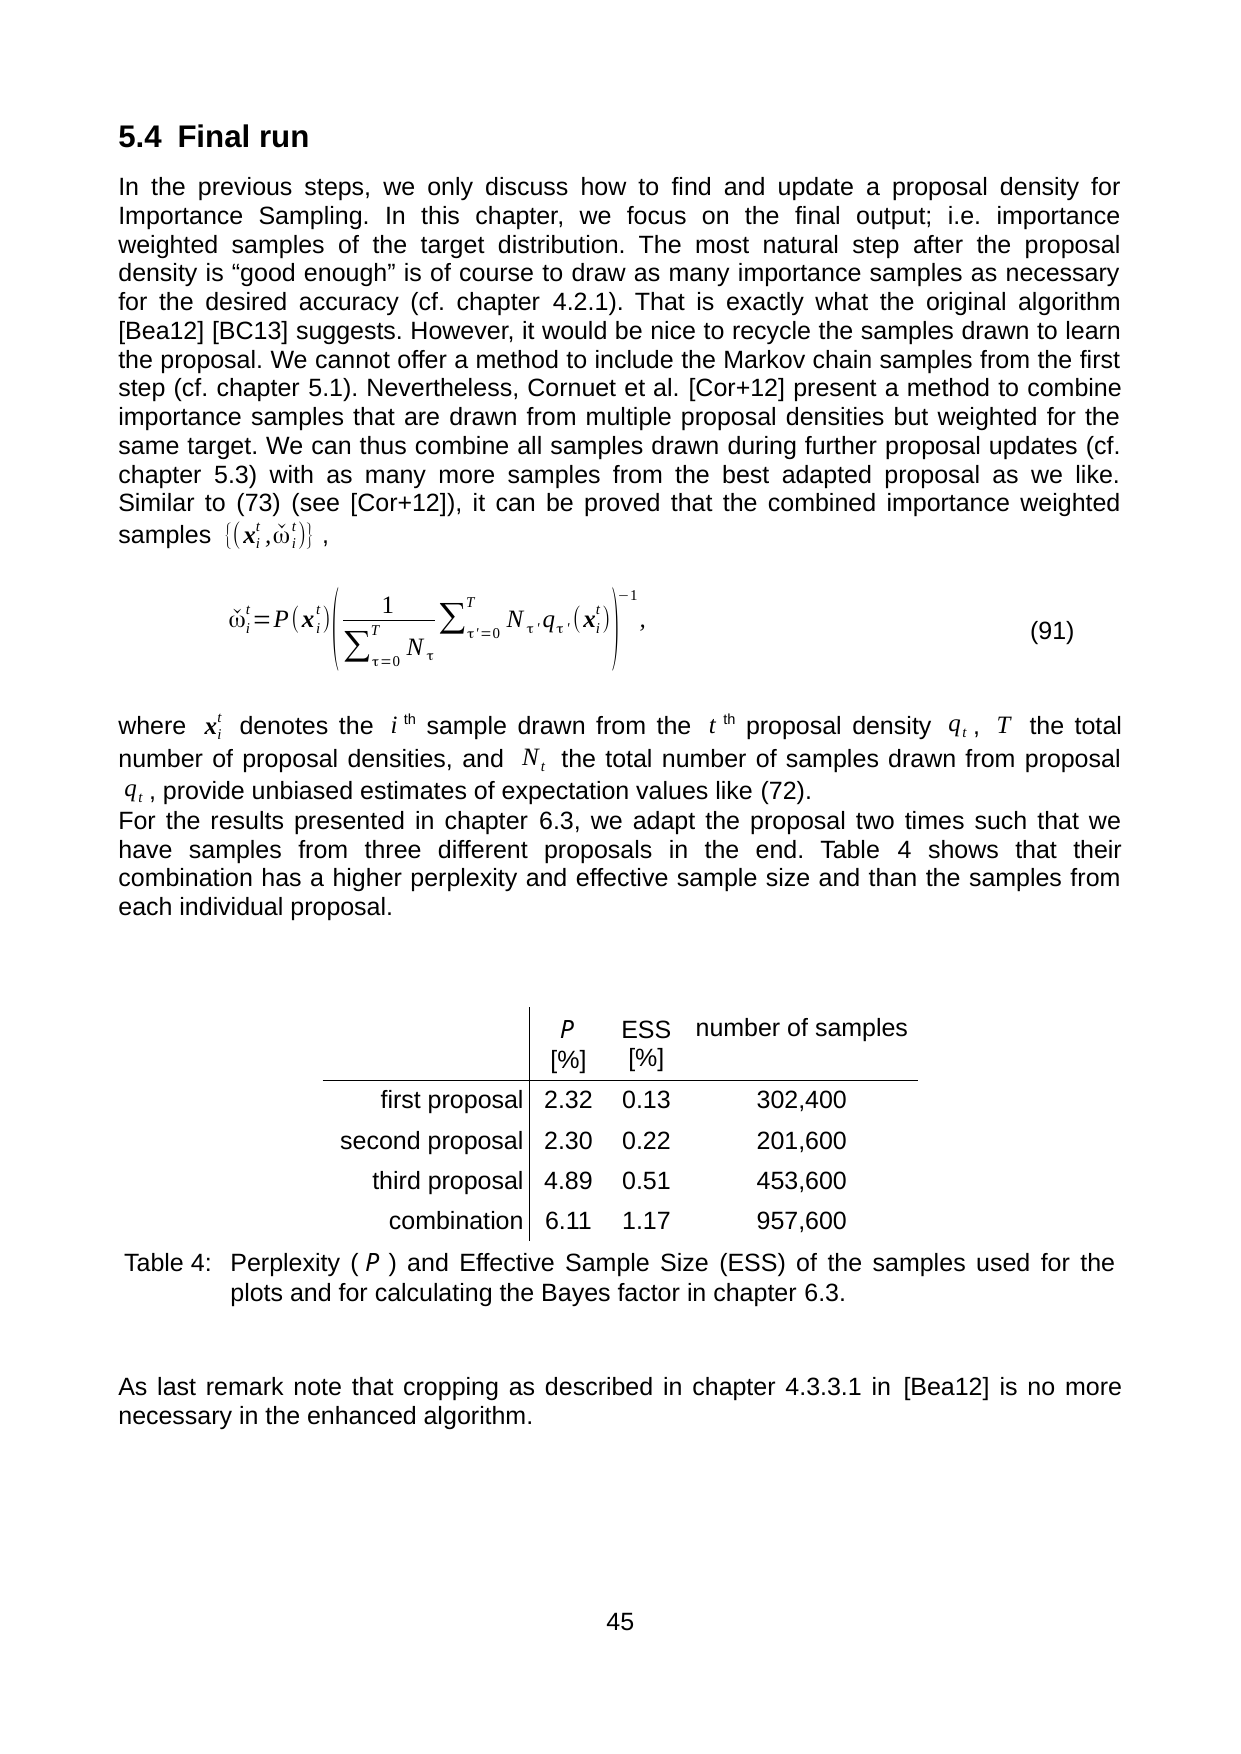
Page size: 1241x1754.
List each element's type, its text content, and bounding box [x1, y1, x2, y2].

table_cell 2.30 [530, 1120, 607, 1160]
table_cell [118, 1120, 322, 1160]
table_header [118, 581, 217, 679]
table_header [118, 1007, 322, 1079]
table_cell [118, 1080, 322, 1120]
table_cell 2.32 [530, 1081, 607, 1120]
table_cell 0.51 [607, 1160, 685, 1200]
table_cell 0.22 [607, 1120, 685, 1160]
subtitle Final run [118, 118, 1122, 154]
table_cell first proposal [323, 1081, 529, 1120]
table_cell combination [323, 1200, 529, 1241]
table_cell [118, 1160, 322, 1200]
table_header (91) [1024, 581, 1123, 679]
table_header number of samples [685, 1007, 918, 1079]
table_cell 4.89 [530, 1160, 607, 1200]
table_cell 201,600 [685, 1120, 918, 1160]
text In the previous steps, we only discuss how to find and update a proposal density for Importance Sampling. In this chapter, we focus on the final output; i.e. importance weighted samples of the target distribution. The most natural step after the proposal density is “good enough” is of course to draw as many importance samples as necessary for the desired accuracy (cf. chapter 4.2.1). That is exactly what the original algorithm [Bea12] [BC13] suggests. However, it would be nice to recycle the samples drawn to learn the proposal. We cannot offer a method to include the Markov chain samples from the first step (cf. chapter 5.1). Nevertheless, Cornuet et al. [Cor+12] present a method to combine importance samples that are drawn from multiple proposal densities but weighted for the same target. We can thus combine all samples drawn during further proposal updates (cf. chapter 5.3) with as many more samples from the best adapted proposal as we like. Similar to (73) (see [Cor+12]), it can be proved that the combined importance weighted samples , [118, 172, 1122, 552]
table_cell [918, 1200, 1123, 1241]
table_cell [918, 1160, 1123, 1200]
table_cell 1.17 [607, 1200, 685, 1241]
table_header [323, 1007, 529, 1079]
text For the results presented in chapter 6.3, we adapt the proposal two times such that we have samples from three different proposals in the end. Table 4 shows that their combination has a higher perplexity and effective sample size and than the samples from each individual proposal. [118, 806, 1122, 921]
table_cell third proposal [323, 1160, 529, 1200]
table_cell [118, 1200, 322, 1241]
table_cell [918, 1080, 1123, 1120]
table_header [918, 1007, 1123, 1079]
text As last remark note that cropping as described in chapter 4.3.3.1 in [Bea12] is no more necessary in the enhanced algorithm. [118, 1372, 1122, 1429]
table_cell second proposal [323, 1120, 529, 1160]
table_cell 957,600 [685, 1200, 918, 1241]
table_cell Table 4: Perplexity () and Effective Sample Size (ESS) of the samples used for the plots and for calculating the Bayes factor in chapter 6.3. [118, 1241, 1123, 1372]
table_cell 0.13 [607, 1081, 685, 1120]
table_cell [918, 1120, 1123, 1160]
table_cell 453,600 [685, 1160, 918, 1200]
table_header [%] [530, 1007, 607, 1079]
table_header [217, 581, 1024, 679]
table_cell 6.11 [530, 1200, 607, 1241]
table_cell 302,400 [685, 1081, 918, 1120]
table_header ESS [%] [607, 1007, 685, 1079]
text where denotes the th sample drawn from the th proposal density , the total number of proposal densities, and the total number of samples drawn from proposal , provide unbiased estimates of expectation values like (72). [118, 708, 1122, 806]
